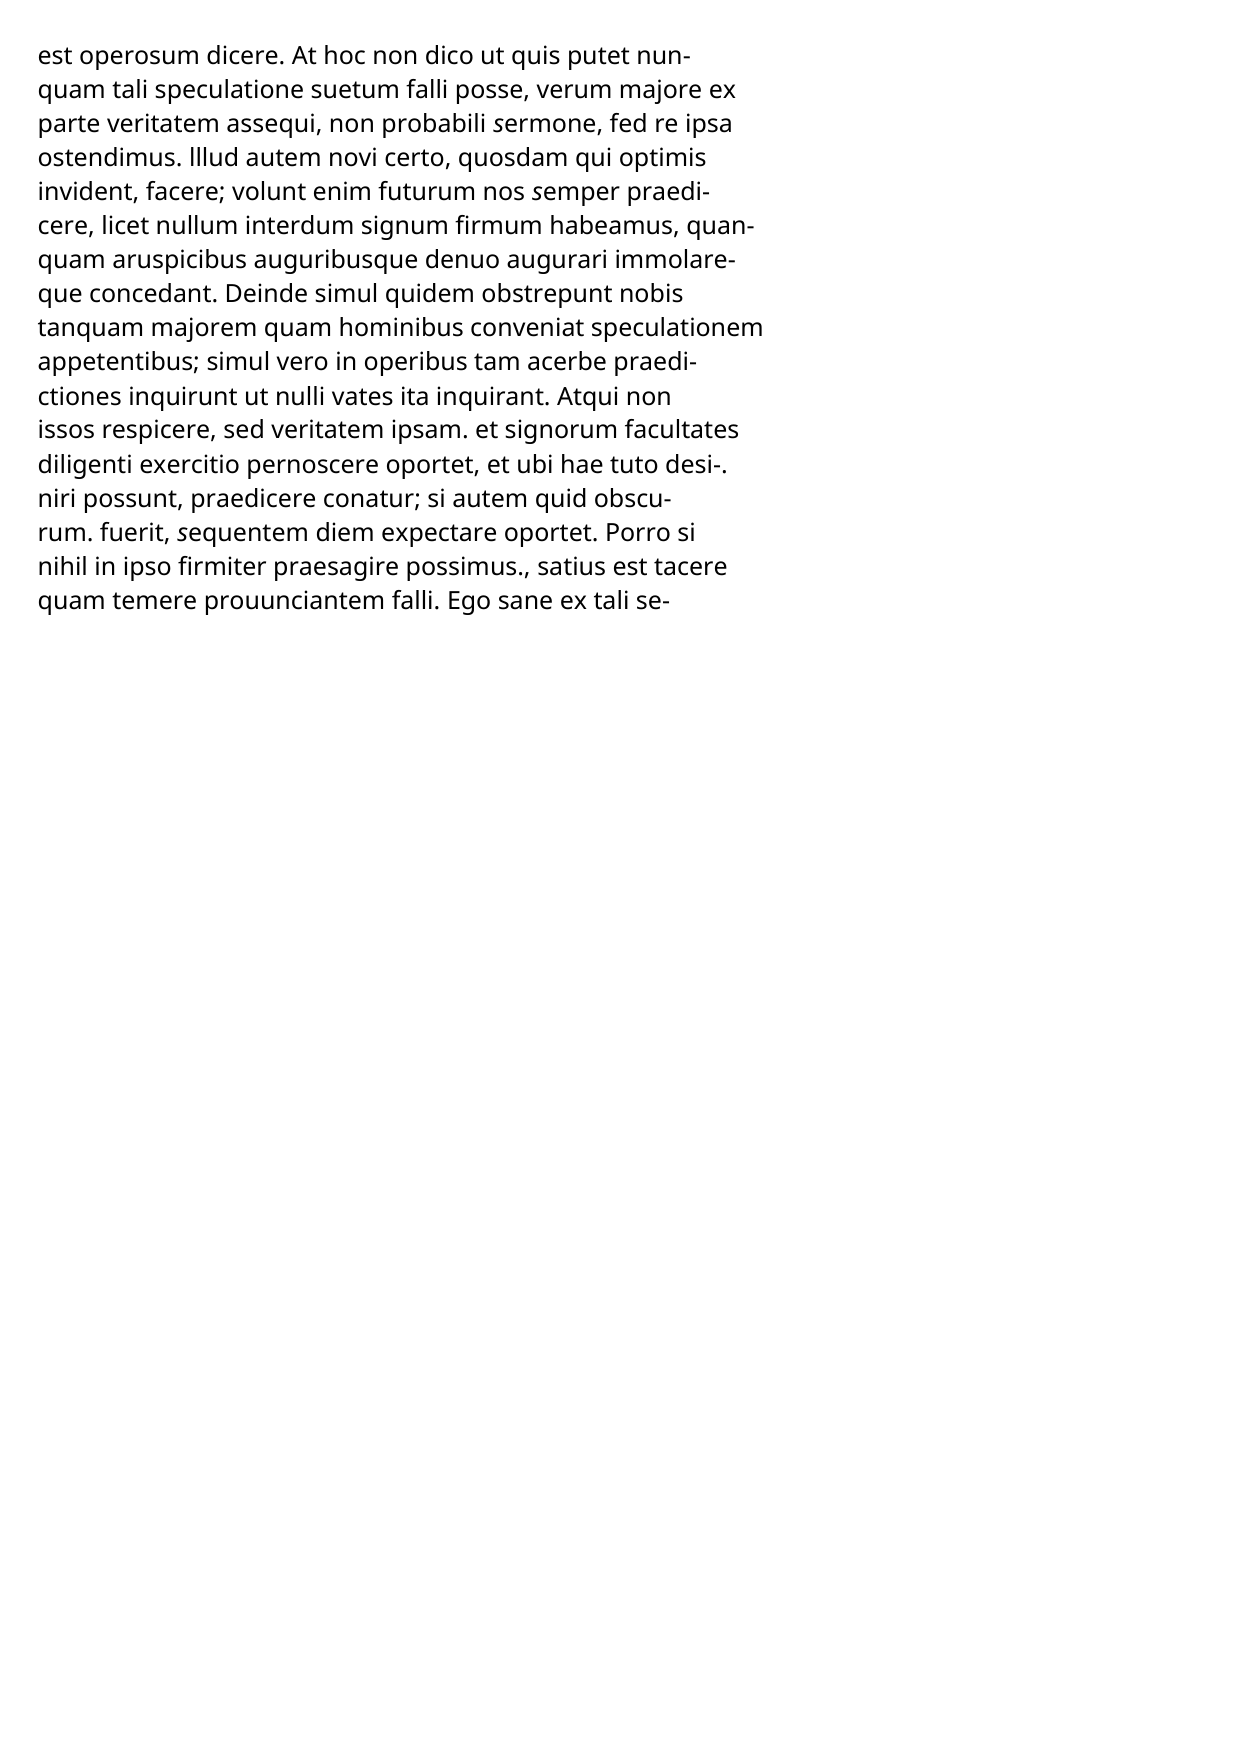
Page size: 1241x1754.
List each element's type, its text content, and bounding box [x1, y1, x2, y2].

text est operosum dicere. At hoc non dico ut quis putet nun- quam tali speculatione suetum falli posse, verum majore ex parte veritatem assequi, non probabili sermone, fed re ipsa ostendimus. lllud autem novi certo, quosdam qui optimis invident, facere; volunt enim futurum nos semper praedi- cere, licet nullum interdum signum firmum habeamus, quan- quam aruspicibus auguribusque denuo augurari immolare- que concedant. Deinde simul quidem obstrepunt nobis tanquam majorem quam hominibus conveniat speculationem appetentibus; simul vero in operibus tam acerbe praedi- ctiones inquirunt ut nulli vates ita inquirant. Atqui non issos respicere, sed veritatem ipsam. et signorum facultates diligenti exercitio pernoscere oportet, et ubi hae tuto desi-. niri possunt, praedicere conatur; si autem quid obscu- rum. fuerit, sequentem diem expectare oportet. Porro si nihil in ipso firmiter praesagire possimus., satius est tacere quam temere prouunciantem falli. Ego sane ex tali se- [37, 37, 1203, 617]
